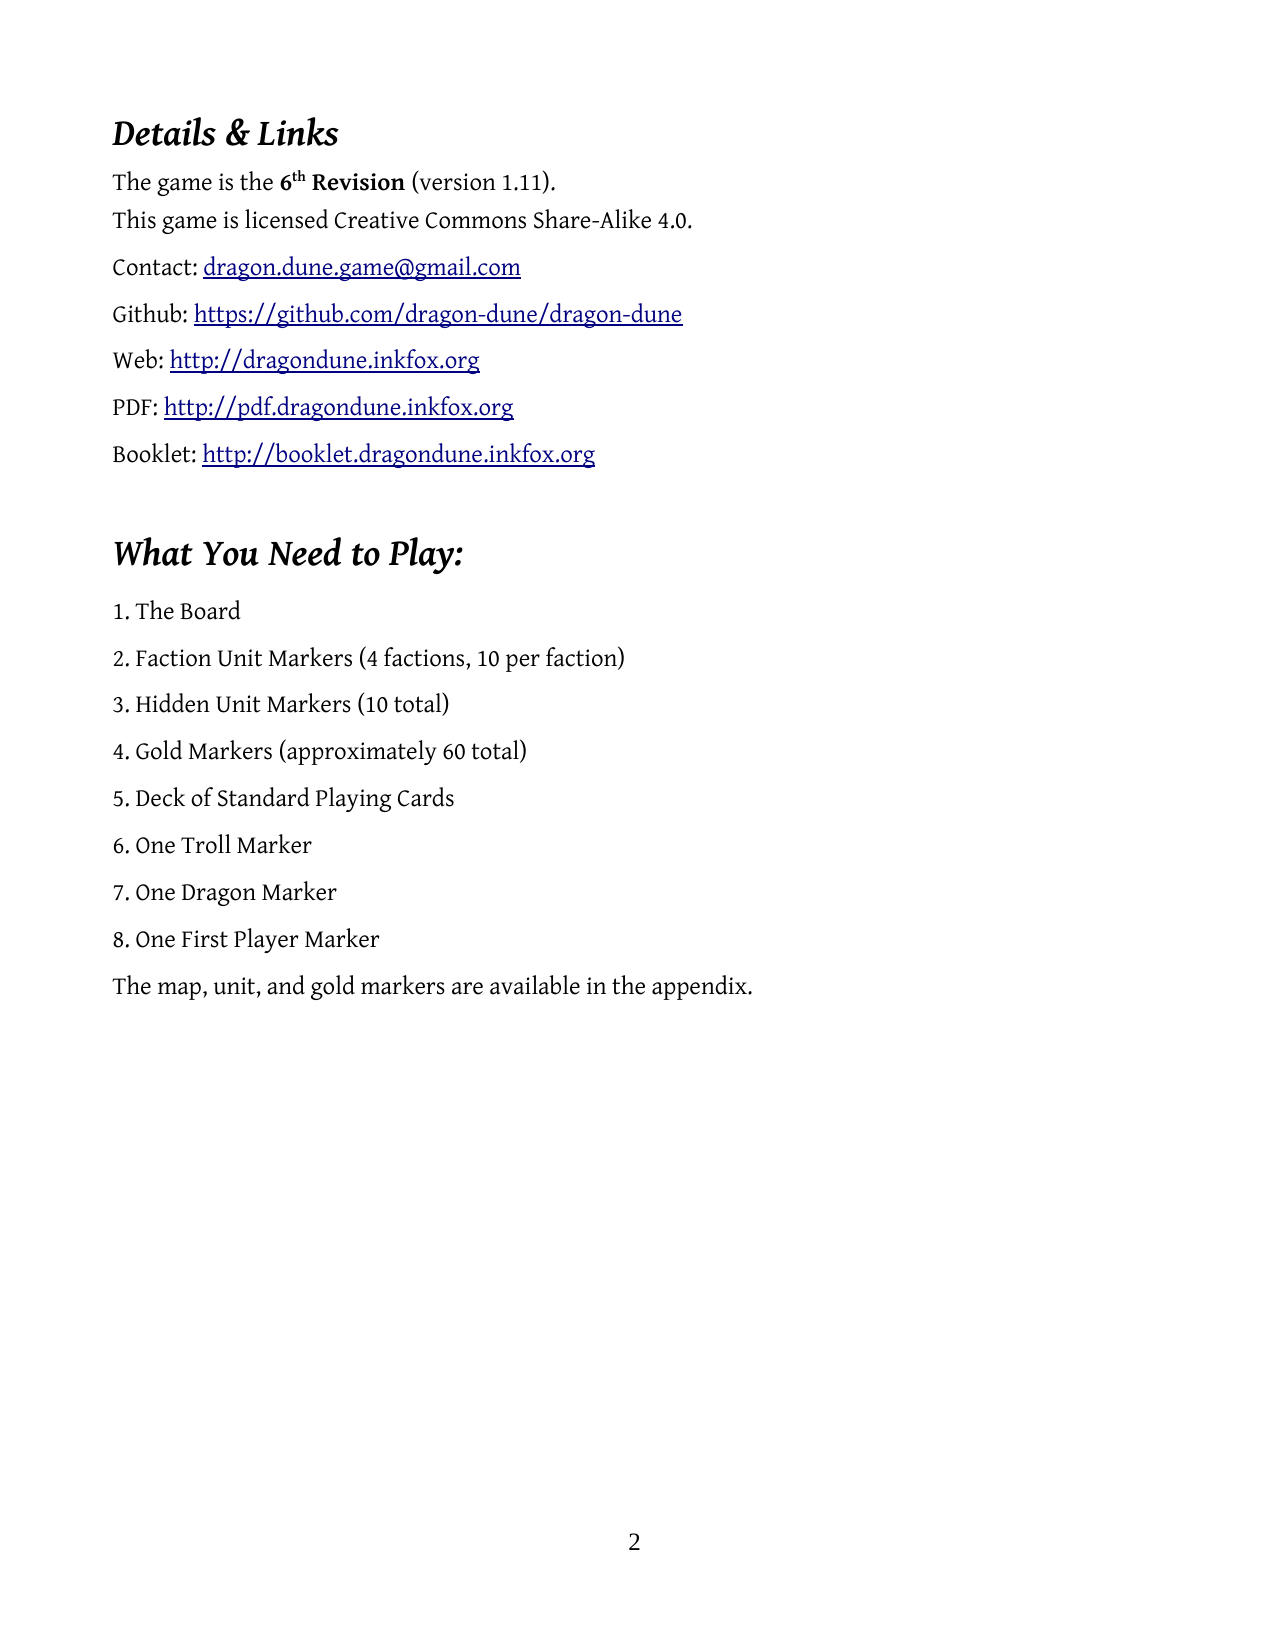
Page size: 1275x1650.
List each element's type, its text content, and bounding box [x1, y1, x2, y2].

text 5. Deck of Standard Playing Cards [112, 785, 1162, 814]
text 6. One Troll Marker [112, 832, 1162, 861]
text 3. Hidden Unit Markers (10 total) [112, 691, 1162, 720]
text 7. One Dragon Marker [112, 878, 1162, 907]
text The game is the 6th Revision (version 1.11). [112, 168, 1162, 197]
text 8. One First Player Marker [112, 925, 1162, 954]
text Web: http://dragondune.inkfox.org [112, 347, 1162, 376]
subtitle Details & Links [112, 112, 1162, 156]
text Booklet: http://booklet.dragondune.inkfox.org [112, 441, 1162, 498]
text Github: https://github.com/dragon-dune/dragon-dune [112, 300, 1162, 329]
text 2. Faction Unit Markers (4 factions, 10 per faction) [112, 644, 1162, 673]
text This game is licensed Creative Commons Share-Alike 4.0. [112, 206, 1162, 235]
text Contact: dragon.dune.game@gmail.com [112, 253, 1162, 282]
text 1. The Board [112, 597, 1162, 626]
text PDF: http://pdf.dragondune.inkfox.org [112, 394, 1162, 423]
subtitle What You Need to Play: [112, 532, 1162, 576]
text The map, unit, and gold markers are available in the appendix. [112, 972, 1162, 1001]
text 4. Gold Markers (approximately 60 total) [112, 738, 1162, 767]
